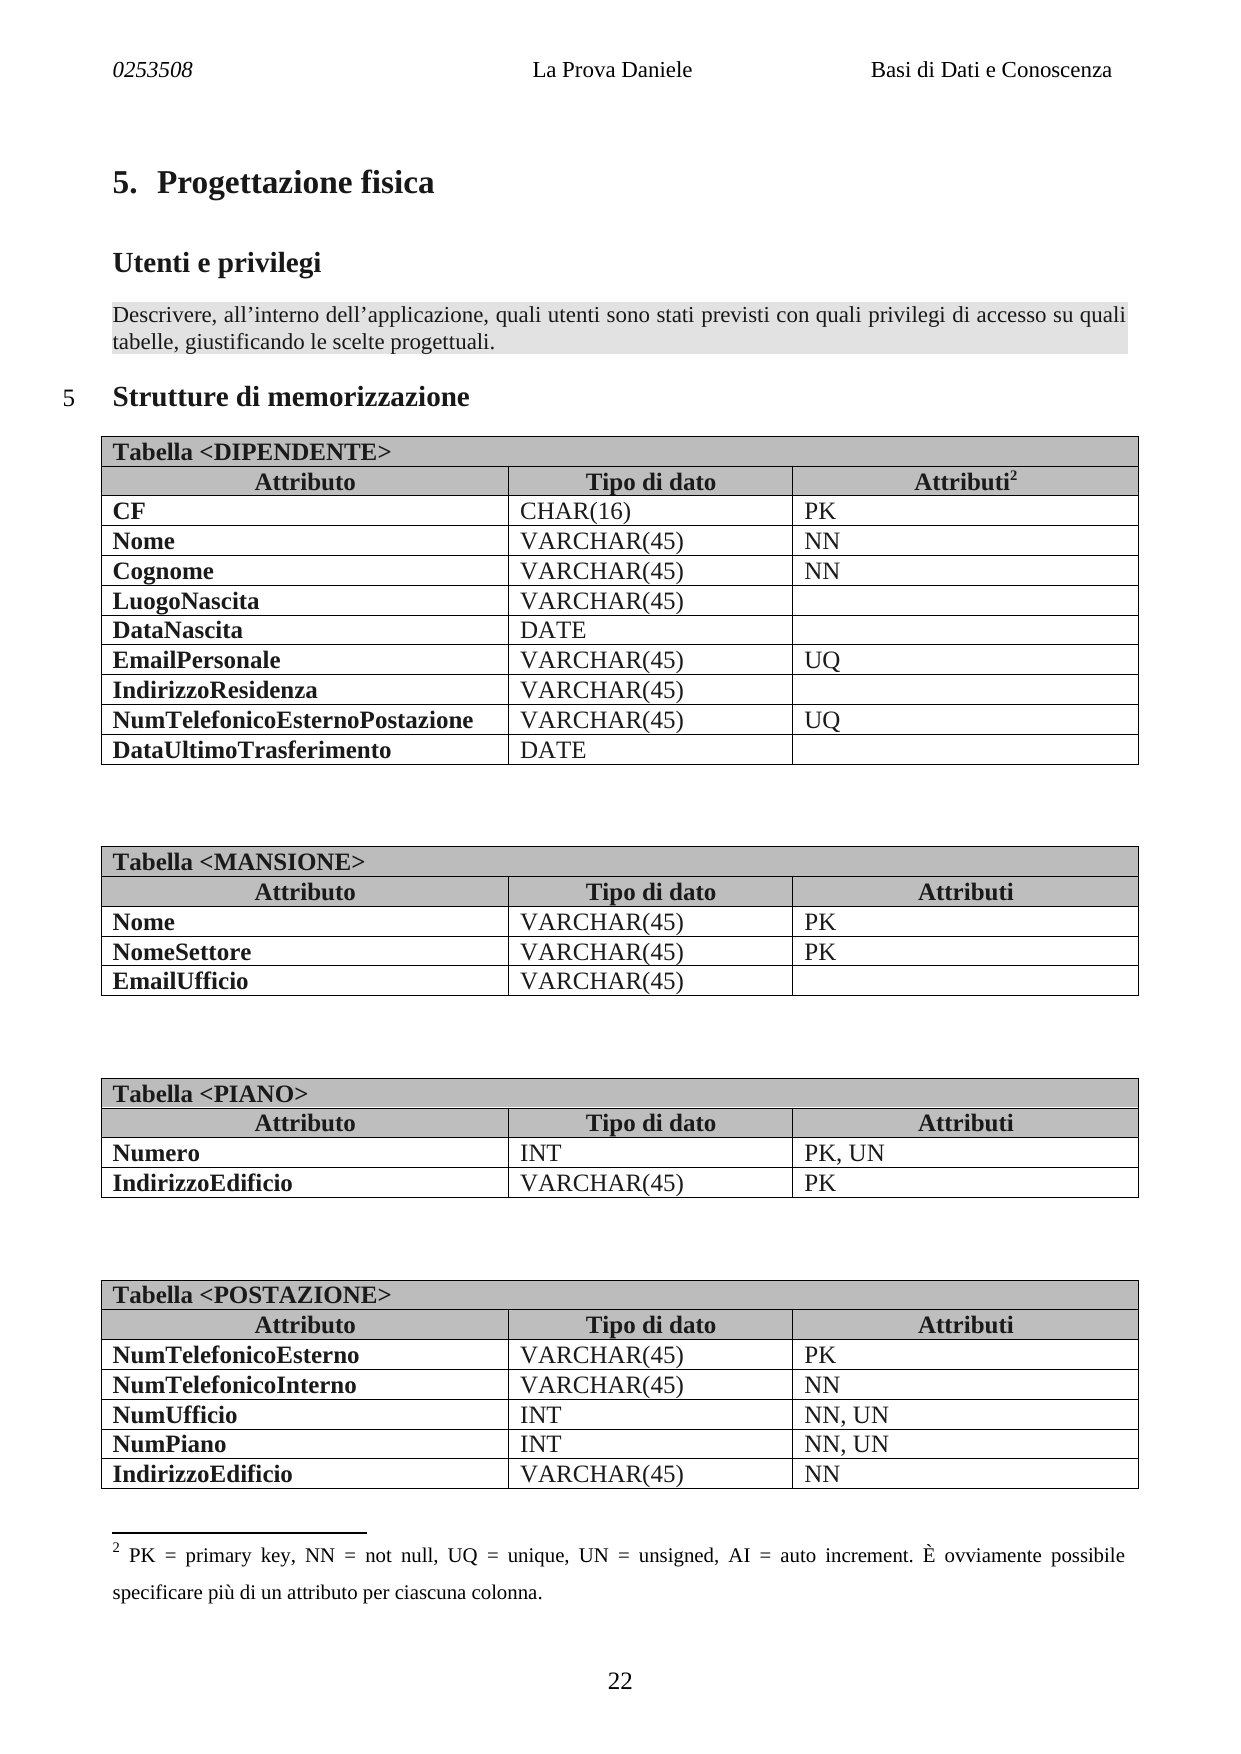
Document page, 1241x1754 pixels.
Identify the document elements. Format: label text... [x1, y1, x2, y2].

table_cell Attributi [793, 467, 1138, 495]
table_cell DATE [509, 735, 792, 763]
table_cell VARCHAR(45) [509, 705, 792, 734]
table_header Tabella <MANSIONE> [102, 847, 1138, 876]
table_header Tabella <DIPENDENTE> [102, 437, 1138, 466]
table_cell Numero [102, 1138, 508, 1167]
table_cell NN, UN [793, 1400, 1138, 1428]
table_cell NumTelefonicoEsterno [102, 1340, 508, 1369]
table_cell VARCHAR(45) [509, 1370, 792, 1399]
table_cell PK [793, 1168, 1138, 1197]
table_cell PK [793, 937, 1138, 965]
table_cell VARCHAR(45) [509, 526, 792, 555]
table_cell INT [509, 1430, 792, 1458]
table_cell VARCHAR(45) [509, 586, 792, 614]
table_cell PK, UN [793, 1138, 1138, 1167]
table_cell Attributo [102, 1310, 508, 1339]
table_cell CF [102, 496, 508, 525]
table_cell NumUfficio [102, 1400, 508, 1428]
table_cell VARCHAR(45) [509, 1340, 792, 1369]
table_cell Attributi [793, 1109, 1138, 1137]
table_cell Nome [102, 526, 508, 555]
table_cell VARCHAR(45) [509, 966, 792, 995]
table_cell Attributo [102, 467, 508, 495]
table_cell [793, 586, 1138, 614]
table_cell Attributi [793, 877, 1138, 906]
table_cell PK [793, 907, 1138, 936]
table_cell NN [793, 1370, 1138, 1399]
table_cell UQ [793, 645, 1138, 674]
table_cell NumTelefonicoEsternoPostazione [102, 705, 508, 734]
table_cell DataNascita [102, 616, 508, 644]
table_cell DataUltimoTrasferimento [102, 735, 508, 763]
table_cell [793, 735, 1138, 763]
table_cell IndirizzoEdificio [102, 1459, 508, 1488]
subtitle Utenti e privilegi [112, 245, 1128, 278]
text Descrivere, all’interno dell’applicazione, quali utenti sono stati previsti con quali privilegi di accesso su quali tabelle, giustificando le scelte progettuali. [112, 302, 1128, 354]
table_cell CHAR(16) [509, 496, 792, 525]
table_cell Attributo [102, 1109, 508, 1137]
table_cell Tipo di dato [509, 1310, 792, 1339]
table_cell EmailUfficio [102, 966, 508, 995]
table_cell PK [793, 496, 1138, 525]
table_cell Tipo di dato [509, 467, 792, 495]
table_cell VARCHAR(45) [509, 556, 792, 585]
table_cell NN [793, 526, 1138, 555]
table_cell VARCHAR(45) [509, 675, 792, 704]
table_cell PK [793, 1340, 1138, 1369]
subtitle Progettazione fisica [112, 162, 1128, 201]
table_cell NN [793, 556, 1138, 585]
table_cell INT [509, 1138, 792, 1167]
table_cell Tipo di dato [509, 1109, 792, 1137]
table_cell EmailPersonale [102, 645, 508, 674]
table_cell Cognome [102, 556, 508, 585]
table_cell VARCHAR(45) [509, 937, 792, 965]
table_cell [793, 675, 1138, 704]
table_cell NomeSettore [102, 937, 508, 965]
table_cell LuogoNascita [102, 586, 508, 614]
table_header Tabella <PIANO> [102, 1079, 1138, 1107]
table_cell NN [793, 1459, 1138, 1488]
table_cell IndirizzoEdificio [102, 1168, 508, 1197]
table_cell INT [509, 1400, 792, 1428]
table_cell Tipo di dato [509, 877, 792, 906]
table_cell VARCHAR(45) [509, 1168, 792, 1197]
table_cell IndirizzoResidenza [102, 675, 508, 704]
table_cell NumTelefonicoInterno [102, 1370, 508, 1399]
table_cell DATE [509, 616, 792, 644]
table_cell Attributo [102, 877, 508, 906]
table_cell VARCHAR(45) [509, 907, 792, 936]
table_cell Nome [102, 907, 508, 936]
table_cell Attributi [793, 1310, 1138, 1339]
table_cell NumPiano [102, 1430, 508, 1458]
table_cell NN, UN [793, 1430, 1138, 1458]
table_cell [793, 616, 1138, 644]
table_cell [793, 966, 1138, 995]
table_cell VARCHAR(45) [509, 645, 792, 674]
subtitle Strutture di memorizzazione [112, 379, 1128, 413]
table_cell VARCHAR(45) [509, 1459, 792, 1488]
table_cell UQ [793, 705, 1138, 734]
table_header Tabella <POSTAZIONE> [102, 1281, 1138, 1309]
